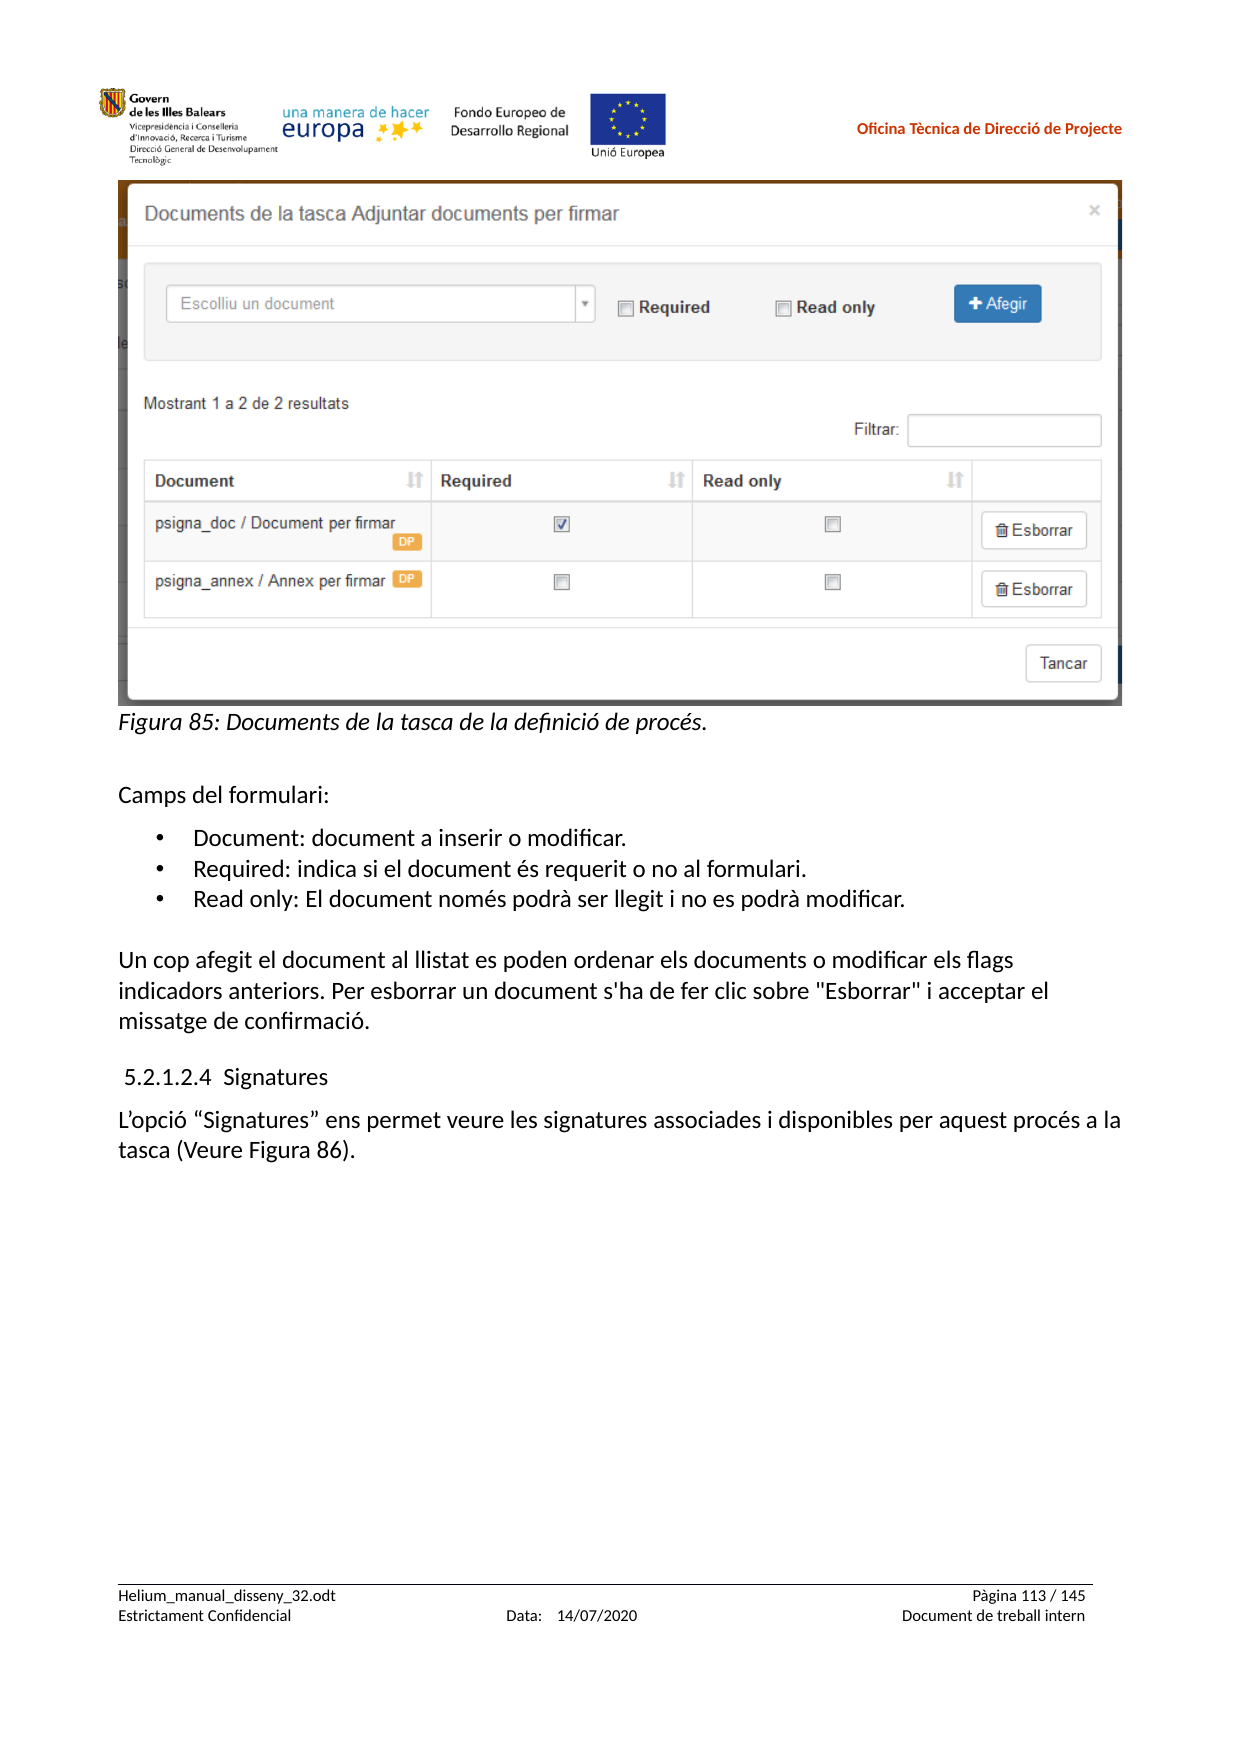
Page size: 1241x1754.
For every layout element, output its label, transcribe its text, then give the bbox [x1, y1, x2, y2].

subtitle Signatures [118, 1061, 1122, 1091]
text Camps del formulari: [118, 779, 1122, 810]
list Read only: El document només podrà ser llegit i no es podrà modificar. [156, 883, 1122, 914]
text Figura 85: Documents de la tasca de la definició de procés. [118, 706, 1122, 736]
text Un cop afegit el document al llistat es poden ordenar els documents o modificar els flags indicadors anteriors. Per esborrar un document s'ha de fer clic sobre "Esborrar" i acceptar el missatge de confirmació. [118, 944, 1122, 1036]
picture [99, 87, 668, 166]
list Required: indica si el document és requerit o no al formulari. [156, 853, 1122, 883]
list Document: document a inserir o modificar. [156, 822, 1122, 853]
text L’opció “Signatures” ens permet veure les signatures associades i disponibles per aquest procés a la tasca (Veure Figura 86). [118, 1104, 1122, 1165]
picture [118, 180, 1123, 706]
